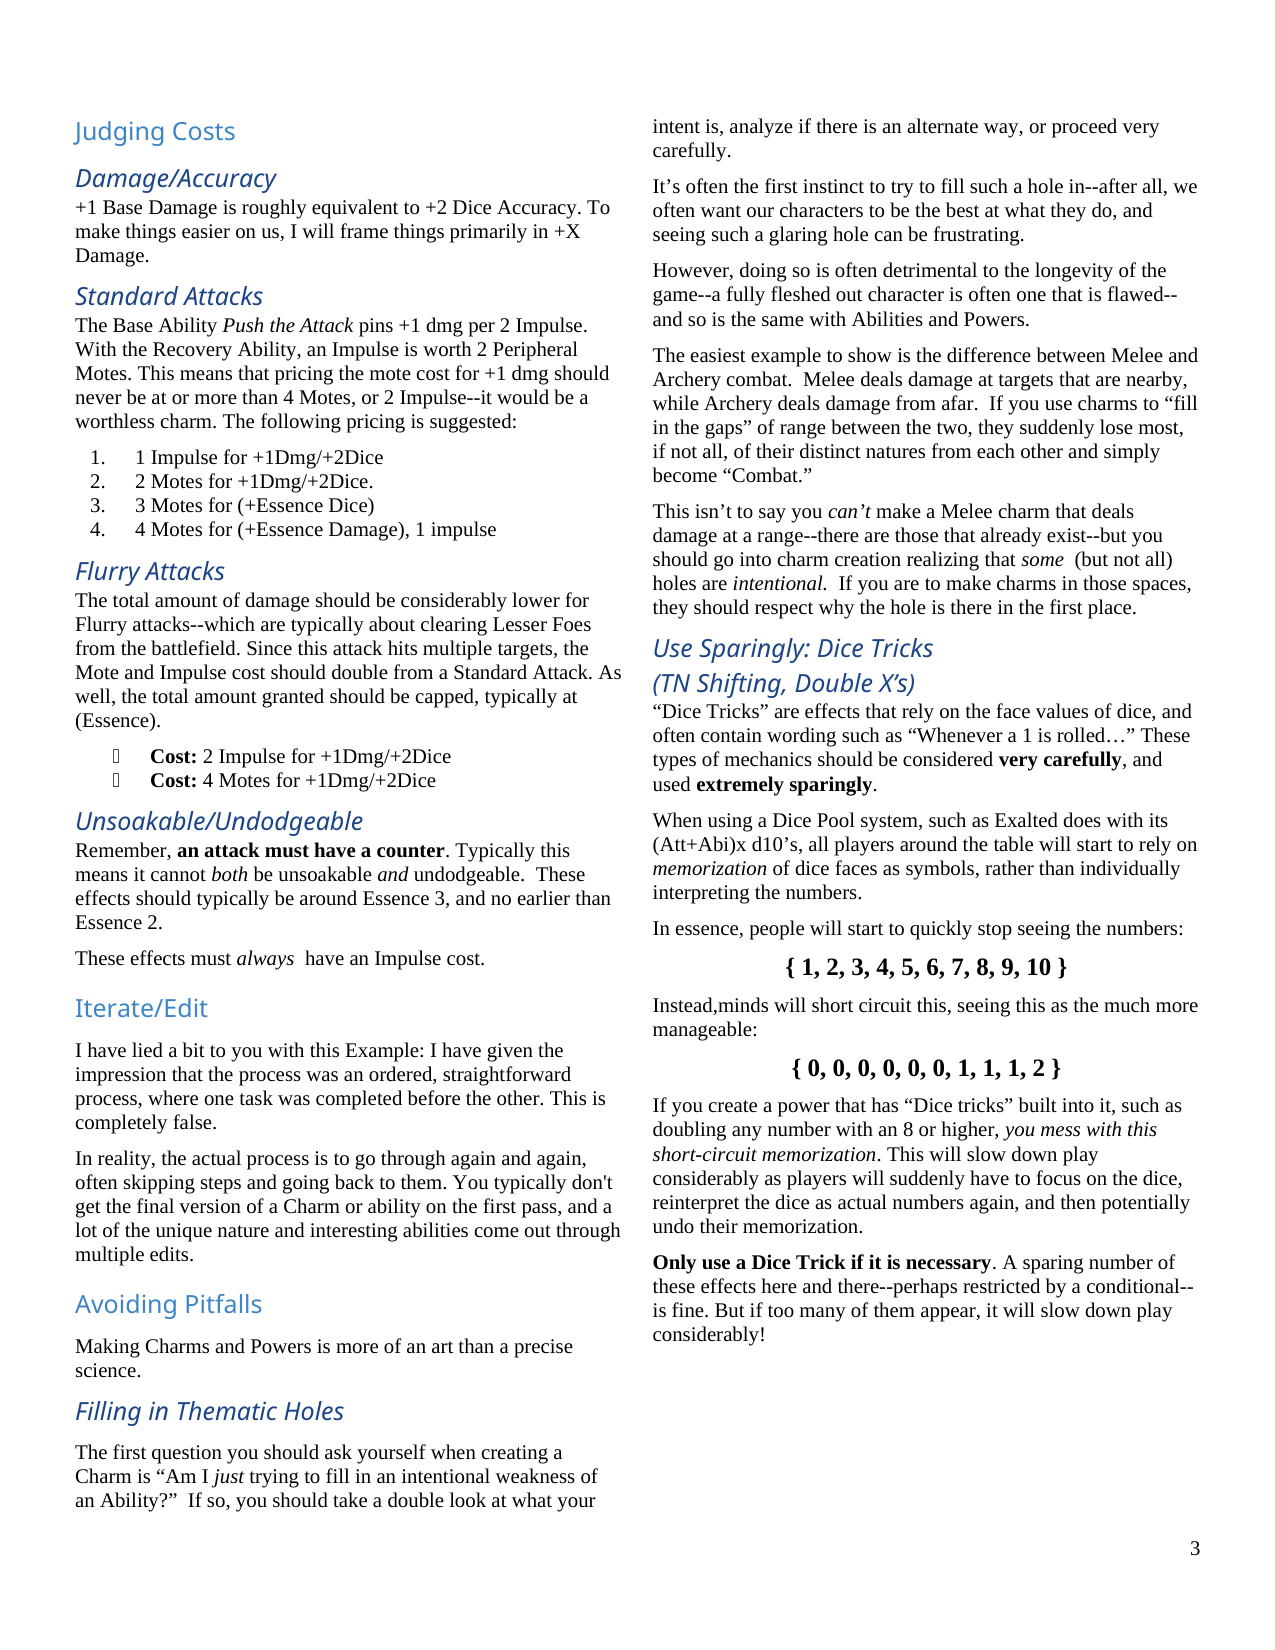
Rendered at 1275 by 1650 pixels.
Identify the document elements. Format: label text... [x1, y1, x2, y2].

text In essence, people will start to quickly stop seeing the numbers: [652, 916, 1200, 940]
text “Dice Tricks” are effects that rely on the face values of dice, and often contain wording such as “Whenever a 1 is rolled…” These types of mechanics should be considered very carefully, and used extremely sparingly. [652, 699, 1200, 796]
text Remember, an attack must have a counter. Typically this means it cannot both be unsoakable and undodgeable. These effects should typically be around Essence 3, and no earlier than Essence 2. [75, 838, 622, 934]
text The first question you should ask yourself when creating a Charm is “Am I just trying to fill in an intentional weakness of an Ability?” If so, you should take a double look at what your [75, 1440, 622, 1512]
subtitle Standard Attacks [75, 279, 622, 313]
text The Base Ability Push the Attack pins +1 dmg per 2 Impulse. With the Recovery Ability, an Impulse is worth 2 Peripheral Motes. This means that pricing the mote cost for +1 dmg should never be at or more than 4 Motes, or 2 Impulse--it would be a worthless charm. The following pricing is suggested: [75, 313, 622, 433]
text These effects must always have an Impulse cost. [75, 946, 622, 970]
subtitle Damage/Accuracy [75, 161, 622, 195]
text In reality, the actual process is to go through again and again, often skipping steps and going back to them. You typically don't get the final version of a Charm or ability on the first pass, and a lot of the unique nature and interesting abilities come out through multiple edits. [75, 1146, 622, 1266]
subtitle Iterate/Edit [75, 991, 622, 1025]
list 2 Motes for +1Dmg/+2Dice. [90, 469, 622, 493]
list 3 Motes for (+Essence Dice) [90, 493, 622, 517]
text intent is, analyze if there is an alternate way, or proceed very carefully. [652, 114, 1200, 162]
subtitle Use Sparingly: Dice Tricks (TN Shifting, Double X’s) [652, 631, 1200, 699]
text { 1, 2, 3, 4, 5, 6, 7, 8, 9, 10 } [652, 952, 1200, 981]
text The easiest example to show is the difference between Melee and Archery combat. Melee deals damage at targets that are nearby, while Archery deals damage from afar. If you use charms to “fill in the gaps” of range between the two, they suddenly lose most, if not all, of their distinct natures from each other and simply become “Combat.” [652, 342, 1200, 487]
text This isn’t to say you can’t make a Melee charm that deals damage at a range--there are those that already exist--but you should go into charm creation realizing that some (but not all) holes are intentional. If you are to make charms in those spaces, they should respect why the hole is there in the first place. [652, 499, 1200, 619]
text Instead,minds will short circuit this, seeing this as the much more manageable: [652, 992, 1200, 1041]
text If you create a power that has “Dice tricks” built into it, such as doubling any number with an 8 or higher, you mess with this short-circuit memorization. This will slow down play considerably as players will suddenly have to focus on the dice, reinterpret the dice as actual numbers again, and then potentially undo their memorization. [652, 1093, 1200, 1238]
text +1 Base Damage is roughly equivalent to +2 Dice Accuracy. To make things easier on us, I will frame things primarily in +X Damage. [75, 195, 622, 267]
text It’s often the first instinct to try to fill such a hole in--after all, we often want our characters to be the best at what they do, and seeing such a glaring hole can be frustrating. [652, 174, 1200, 246]
list 1 Impulse for +1Dmg/+2Dice [90, 445, 622, 469]
subtitle Flurry Attacks [75, 553, 622, 587]
subtitle Avoiding Pitfalls [75, 1287, 622, 1321]
text { 0, 0, 0, 0, 0, 0, 1, 1, 1, 2 } [652, 1053, 1200, 1081]
list Cost: 4 Motes for +1Dmg/+2Dice [112, 768, 622, 792]
subtitle Filling in Thematic Holes [75, 1394, 622, 1428]
text When using a Dice Pool system, such as Exalted does with its (Att+Abi)x d10’s, all players around the table will start to rely on memorization of dice faces as symbols, rather than individually interpreting the numbers. [652, 807, 1200, 904]
text Only use a Dice Trick if it is necessary. A sparing number of these effects here and there--perhaps restricted by a conditional--is fine. But if too many of them appear, it will slow down play considerably! [652, 1250, 1200, 1346]
text The total amount of damage should be considerably lower for Flurry attacks--which are typically about clearing Lesser Foes from the battlefield. Since this attack hits multiple targets, the Mote and Impulse cost should double from a Standard Attack. As well, the total amount granted should be capped, typically at (Essence). [75, 587, 622, 732]
text I have lied a bit to you with this Example: I have given the impression that the process was an ordered, straightforward process, where one task was completed before the other. This is completely false. [75, 1038, 622, 1134]
subtitle Unsoakable/Undodgeable [75, 804, 622, 838]
list 4 Motes for (+Essence Damage), 1 impulse [90, 517, 622, 541]
subtitle Judging Costs [75, 114, 622, 148]
text Making Charms and Powers is more of an art than a precise science. [75, 1334, 622, 1382]
list Cost: 2 Impulse for +1Dmg/+2Dice [112, 744, 622, 768]
text However, doing so is often detrimental to the longevity of the game--a fully fleshed out character is often one that is flawed--and so is the same with Abilities and Powers. [652, 258, 1200, 331]
